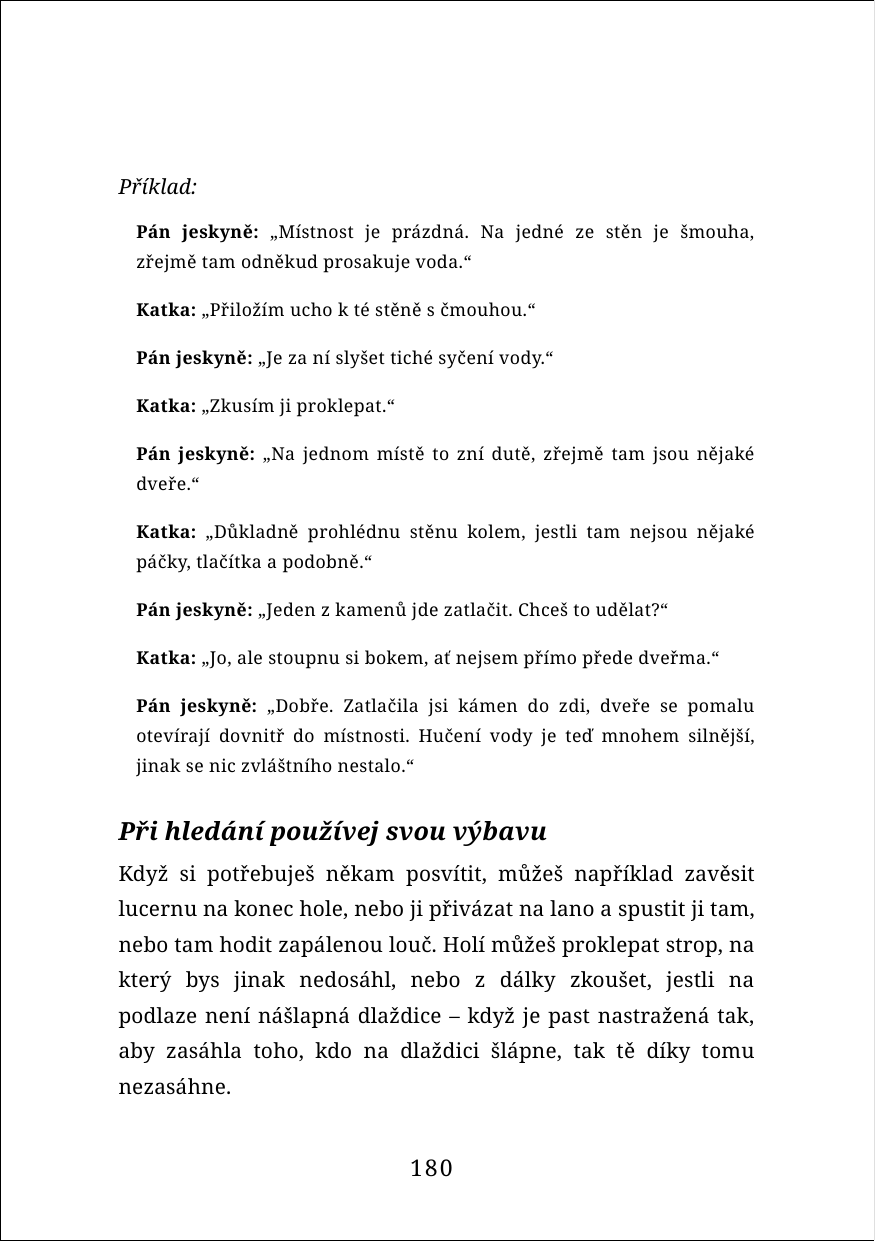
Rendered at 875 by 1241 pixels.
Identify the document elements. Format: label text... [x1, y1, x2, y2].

text Když si potřebuješ někam posvítit, můžeš například zavěsit lucernu na konec hole, nebo ji přivázat na lano a spustit ji tam, nebo tam hodit zapálenou louč. Holí můžeš proklepat strop, na který bys jinak nedosáhl, nebo z dálky zkoušet, jestli na podlaze není nášlapná dlaždice – když je past nastražená tak, aby zasáhla toho, kdo na dlaždici šlápne, tak tě díky tomu nezasáhne. [118, 859, 756, 1101]
text Pán jeskyně: „Je za ní slyšet tiché syčení vody.“ [136, 345, 756, 369]
subtitle Při hledání používej svou výbavu [118, 813, 756, 847]
text Katka: „Přiložím ucho k té stěně s čmouhou.“ [136, 297, 756, 321]
text Příklad: [118, 172, 756, 200]
text Katka: „Jo, ale stoupnu si bokem, ať nejsem přímo přede dveřma.“ [136, 645, 756, 669]
text Katka: „Zkusím ji proklepat.“ [136, 393, 756, 417]
text Pán jeskyně: „Dobře. Zatlačila jsi kámen do zdi, dveře se pomalu otevírají dovnitř do místnosti. Hučení vody je teď mnohem silnější, jinak se nic zvláštního nestalo.“ [136, 693, 756, 778]
text Katka: „Důkladně prohlédnu stěnu kolem, jestli tam nejsou nějaké páčky, tlačítka a podobně.“ [136, 519, 756, 573]
text Pán jeskyně: „Místnost je prázdná. Na jedné ze stěn je šmouha, zřejmě tam odněkud prosakuje voda.“ [136, 219, 756, 273]
text Pán jeskyně: „Na jednom místě to zní dutě, zřejmě tam jsou nějaké dveře.“ [136, 441, 756, 495]
text Pán jeskyně: „Jeden z kamenů jde zatlačit. Chceš to udělat?“ [136, 597, 756, 621]
